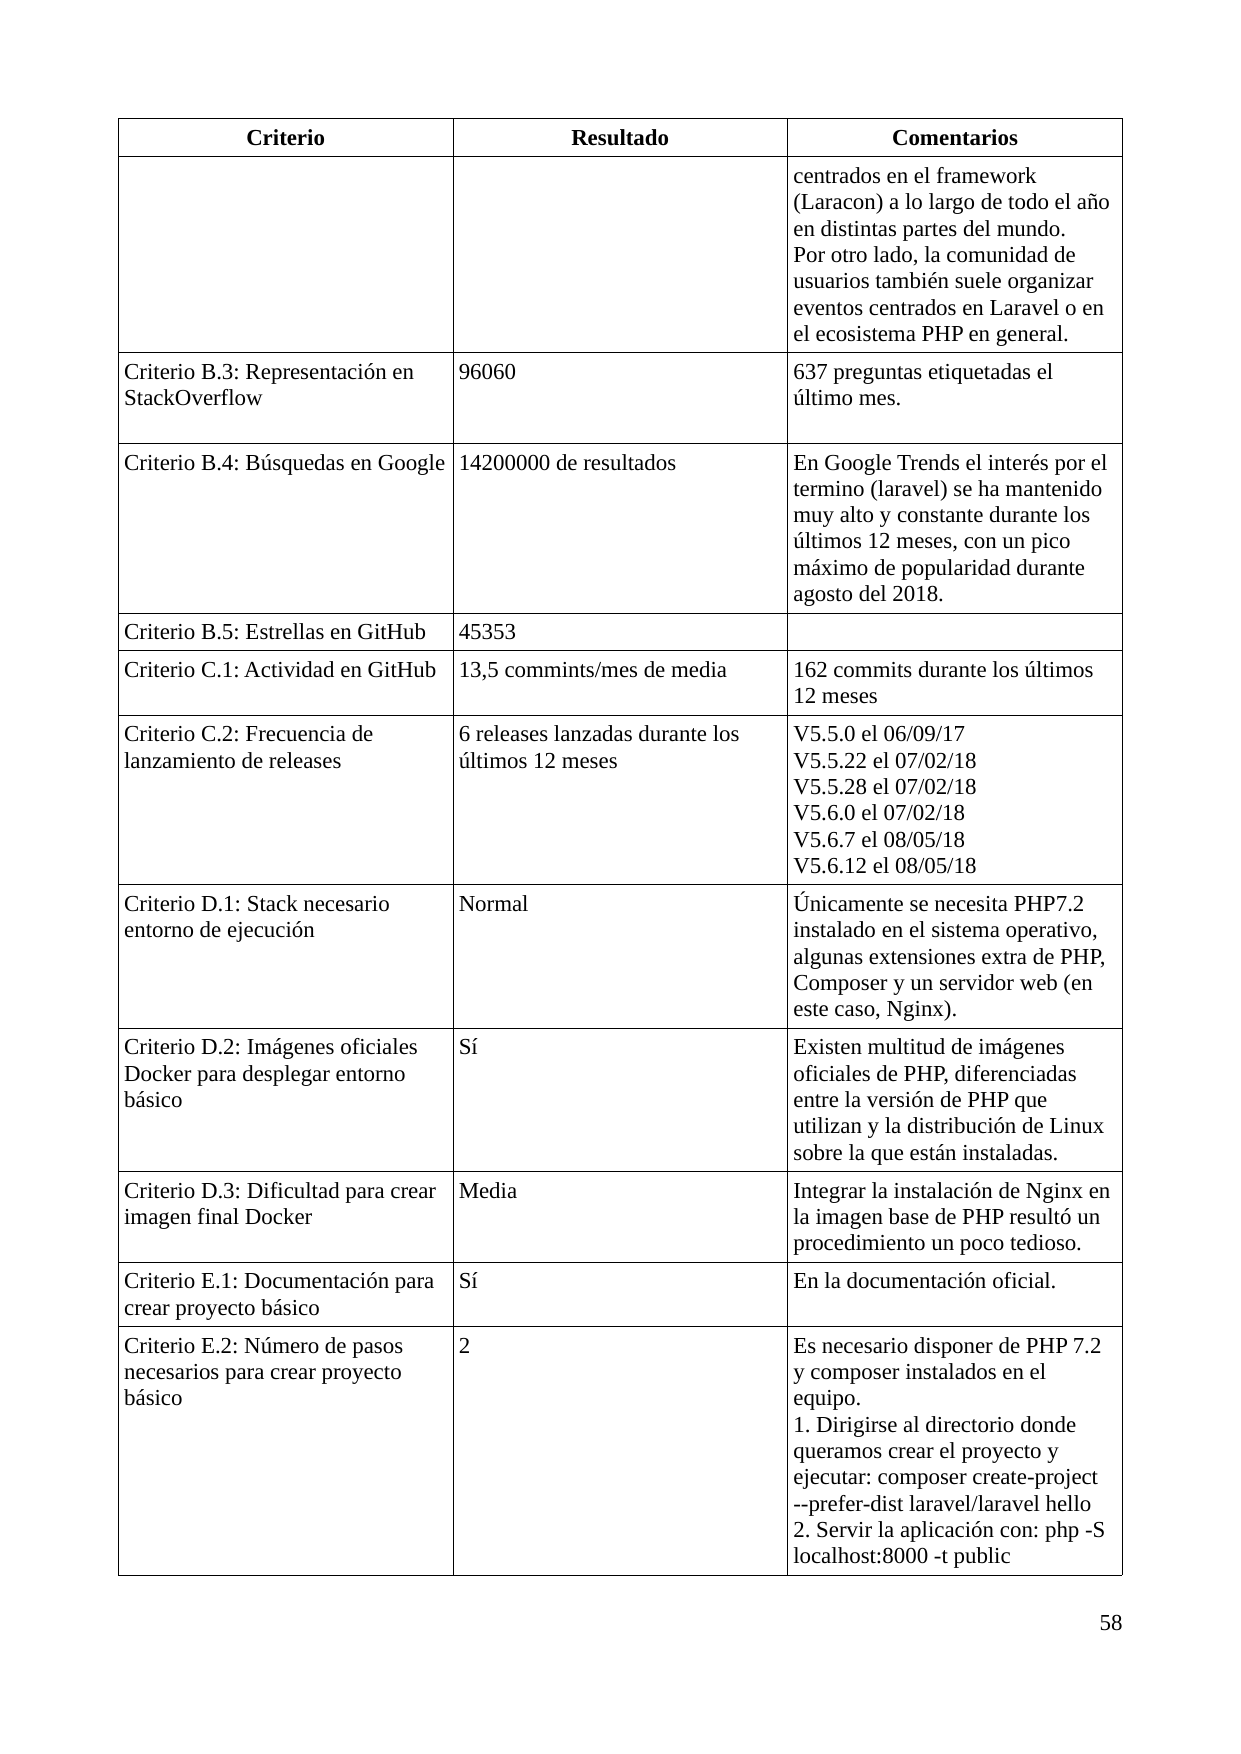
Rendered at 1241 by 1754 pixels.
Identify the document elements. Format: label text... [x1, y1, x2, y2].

table_cell Criterio D.2: Imágenes oficiales Docker para desplegar entorno básico [119, 1029, 453, 1171]
table_cell Criterio E.1: Documentación para crear proyecto básico [119, 1263, 453, 1326]
table_cell Sí [454, 1263, 787, 1326]
table_cell 45353 [454, 614, 787, 650]
table_cell Normal [454, 885, 787, 1028]
table_cell En Google Trends el interés por el termino (laravel) se ha mantenido muy alto y constante durante los últimos 12 meses, con un pico máximo de popularidad durante agosto del 2018. [788, 444, 1122, 612]
table_cell 2 [454, 1327, 787, 1574]
table_cell Integrar la instalación de Nginx en la imagen base de PHP resultó un procedimiento un poco tedioso. [788, 1172, 1122, 1262]
table_cell Criterio B.4: Búsquedas en Google [119, 444, 453, 612]
table_cell 637 preguntas etiquetadas el último mes. [788, 353, 1122, 443]
table_cell Es necesario disponer de PHP 7.2 y composer instalados en el equipo. 1. Dirigirse al directorio donde queramos crear el proyecto y ejecutar: composer create-project --prefer-dist laravel/laravel hello 2. Servir la aplicación con: php -S localhost:8000 -t public [788, 1327, 1122, 1574]
table_cell [119, 157, 453, 352]
table_cell Únicamente se necesita PHP7.2 instalado en el sistema operativo, algunas extensiones extra de PHP, Composer y un servidor web (en este caso, Nginx). [788, 885, 1122, 1028]
table_cell En la documentación oficial. [788, 1263, 1122, 1326]
table_cell Media [454, 1172, 787, 1262]
table_cell Sí [454, 1029, 787, 1171]
table_cell Criterio D.3: Dificultad para crear imagen final Docker [119, 1172, 453, 1262]
table_cell V5.5.0 el 06/09/17 V5.5.22 el 07/02/18 V5.5.28 el 07/02/18 V5.6.0 el 07/02/18 V5.6.7 el 08/05/18 V5.6.12 el 08/05/18 [788, 716, 1122, 884]
table_cell 96060 [454, 353, 787, 443]
table_cell Criterio D.1: Stack necesario entorno de ejecución [119, 885, 453, 1028]
table_cell [788, 614, 1122, 650]
table_cell 14200000 de resultados [454, 444, 787, 612]
table_cell Criterio C.1: Actividad en GitHub [119, 651, 453, 714]
table_header Resultado [454, 119, 787, 156]
table_cell Criterio B.5: Estrellas en GitHub [119, 614, 453, 650]
table_cell Existen multitud de imágenes oficiales de PHP, diferenciadas entre la versión de PHP que utilizan y la distribución de Linux sobre la que están instaladas. [788, 1029, 1122, 1171]
table_cell Criterio C.2: Frecuencia de lanzamiento de releases [119, 716, 453, 884]
table_cell Criterio B.3: Representación en StackOverflow [119, 353, 453, 443]
table_cell 6 releases lanzadas durante los últimos 12 meses [454, 716, 787, 884]
table_cell centrados en el framework (Laracon) a lo largo de todo el año en distintas partes del mundo. Por otro lado, la comunidad de usuarios también suele organizar eventos centrados en Laravel o en el ecosistema PHP en general. [788, 157, 1122, 352]
table_header Criterio [119, 119, 453, 156]
table_cell 13,5 commints/mes de media [454, 651, 787, 714]
table_cell [454, 157, 787, 352]
table_cell 162 commits durante los últimos 12 meses [788, 651, 1122, 714]
table_header Comentarios [788, 119, 1122, 156]
table_cell Criterio E.2: Número de pasos necesarios para crear proyecto básico [119, 1327, 453, 1574]
